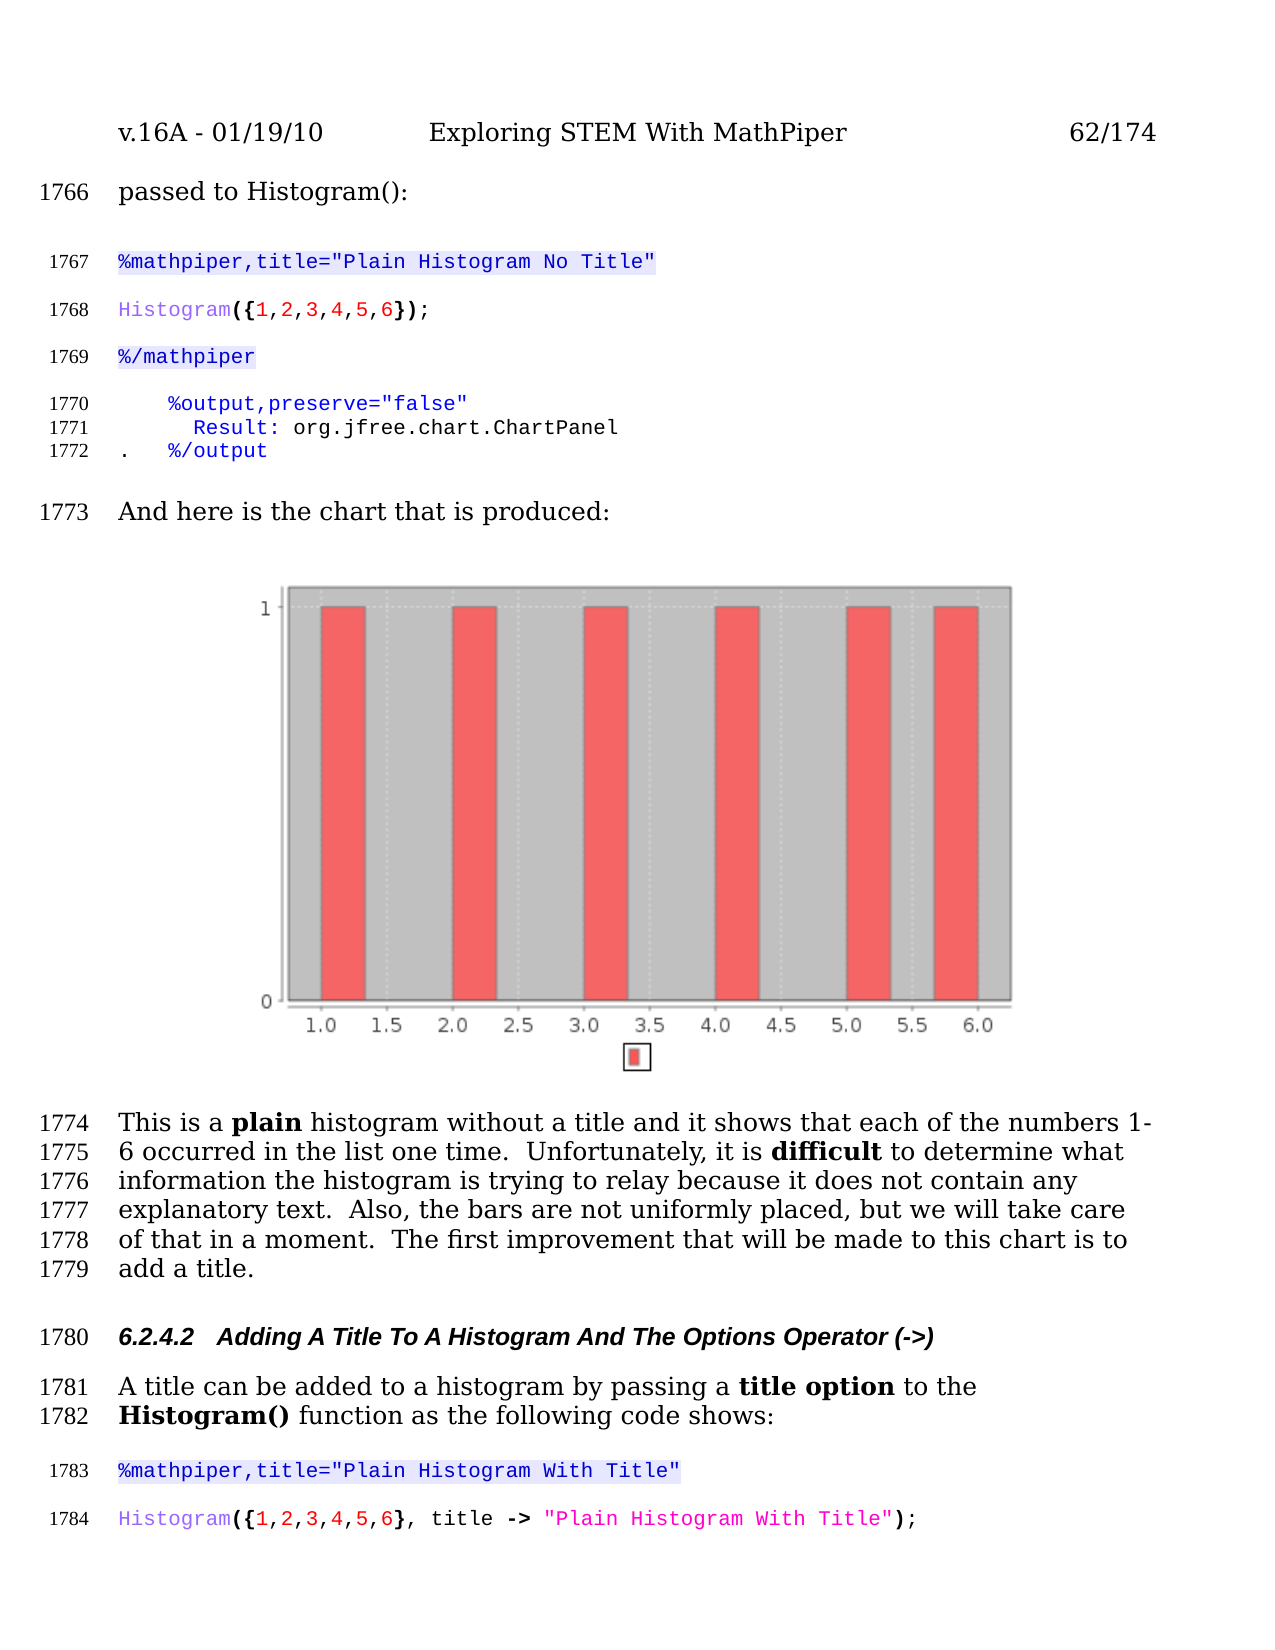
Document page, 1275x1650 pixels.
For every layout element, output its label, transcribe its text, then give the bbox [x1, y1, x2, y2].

text Histogram({1,2,3,4,5,6}); [118, 298, 1157, 322]
text %mathpiper,title="Plain Histogram With Title" [118, 1460, 1157, 1484]
text Histogram({1,2,3,4,5,6}, title -> "Plain Histogram With Title"); [118, 1507, 1157, 1531]
picture [245, 576, 1030, 1073]
text passed to Histogram(): [118, 177, 1157, 206]
text A title can be added to a histogram by passing a title option to the Histogram() function as the following code shows: [118, 1372, 1157, 1431]
text . %/output [118, 440, 1157, 464]
subtitle Adding A Title To A Histogram And The Options Operator (->) [118, 1322, 1157, 1351]
text %output,preserve="false" [118, 393, 1157, 417]
text And here is the chart that is produced: [118, 497, 1157, 526]
text This is a plain histogram without a title and it shows that each of the numbers 1-6 occurred in the list one time. Unfortunately, it is difficult to determine what information the histogram is trying to relay because it does not contain any explanatory text. Also, the bars are not uniformly placed, but we will take care of that in a moment. The first improvement that will be made to this chart is to add a title. [118, 1108, 1157, 1283]
text Result: org.jfree.chart.ChartPanel [118, 417, 1157, 440]
text %/mathpiper [118, 346, 1157, 369]
text %mathpiper,title="Plain Histogram No Title" [118, 251, 1157, 275]
